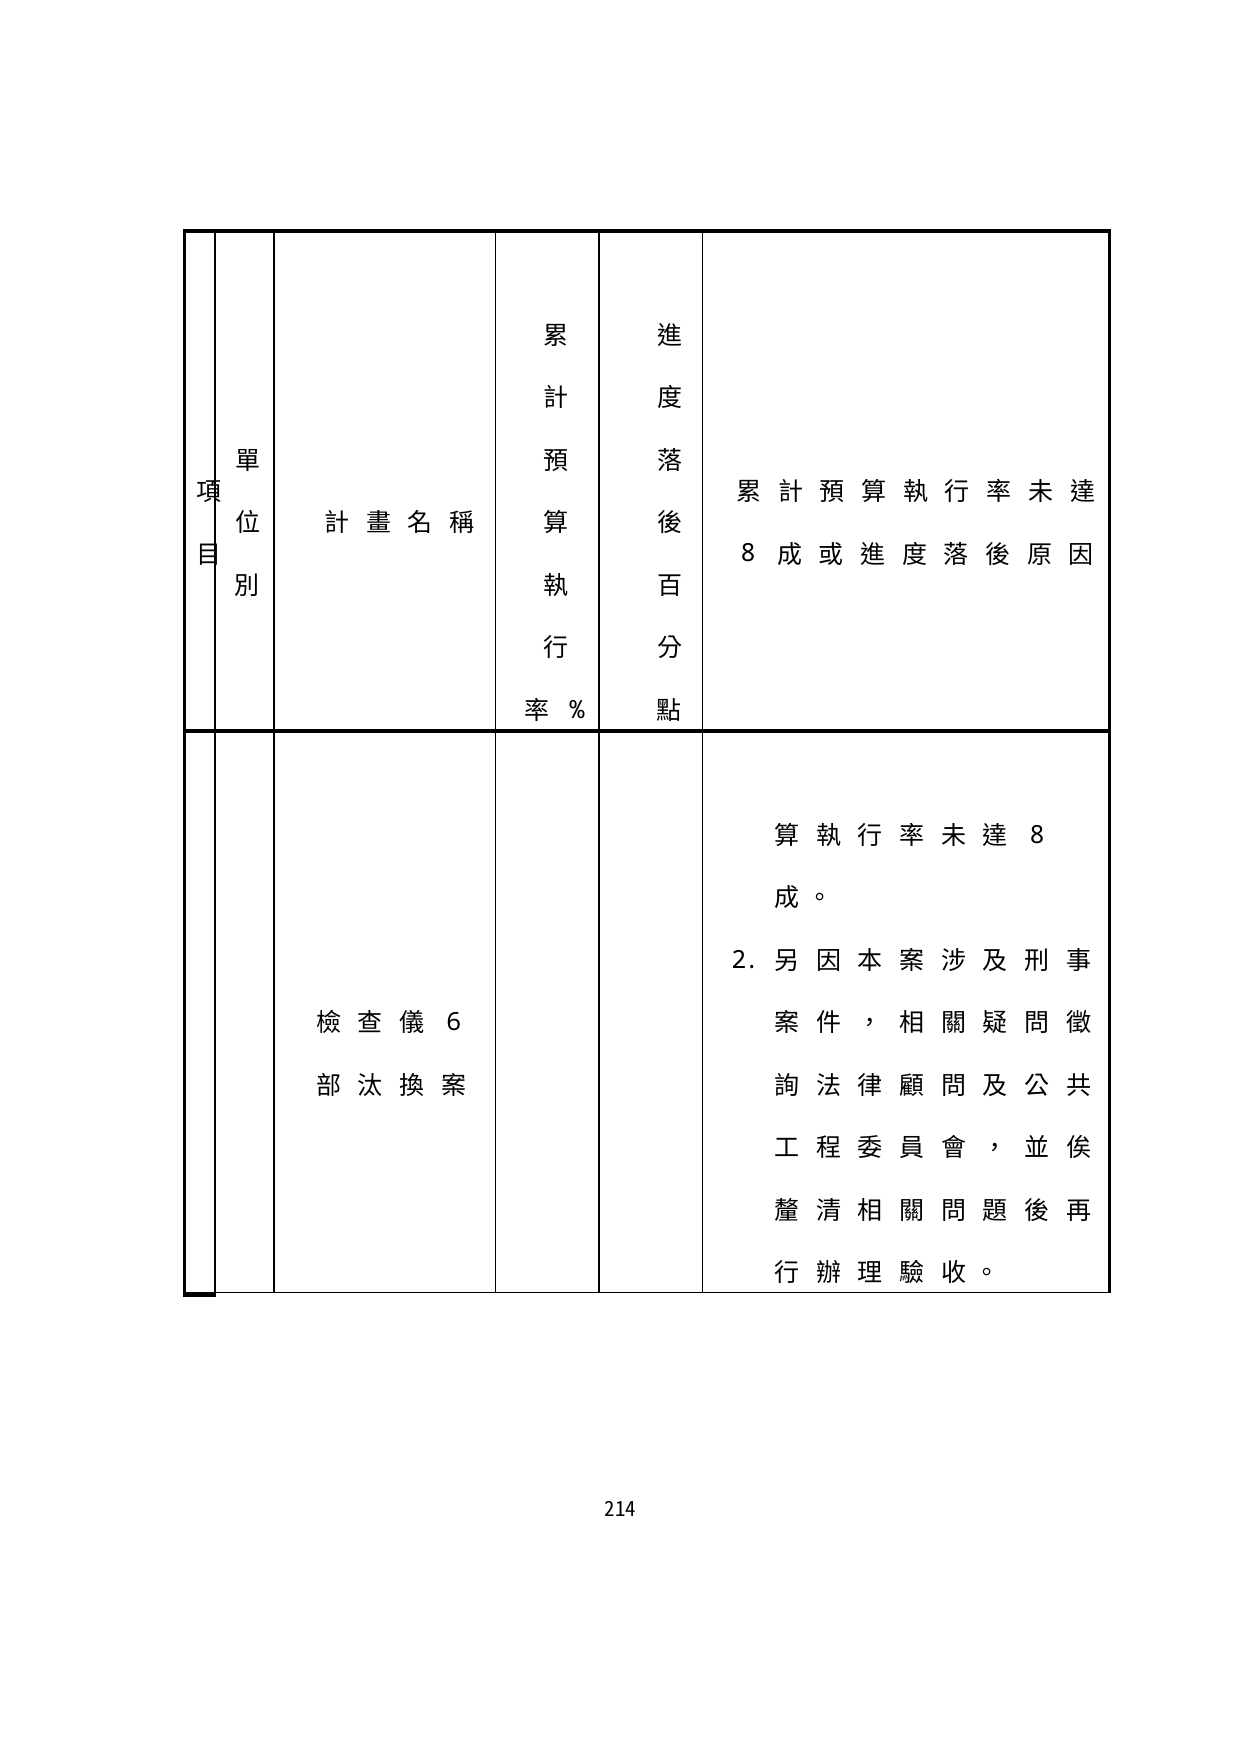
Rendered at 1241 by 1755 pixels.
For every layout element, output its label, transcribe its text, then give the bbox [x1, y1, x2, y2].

table_header 累計預算執行率未達8成或進度落後原因 [703, 233, 1108, 729]
table_cell 已屆期計畫 [186, 733, 214, 1292]
table_header 進度落後百分點 [600, 233, 702, 729]
table_header 累計預算執行率% [496, 233, 598, 729]
table_header 計畫名稱 [275, 233, 495, 729]
table_cell 算執行率未達8成。 2.另因本案涉及刑事案件，相關疑問徵詢法律顧問及公共工程委員會，並俟釐清相關問題後再行辦理驗收。 [703, 733, 1108, 1292]
table_cell 檢查儀6部汰換案 [275, 733, 495, 1292]
table_cell [496, 733, 598, 1292]
table_header 單位別 [216, 233, 273, 729]
table_cell [600, 733, 702, 1292]
table_cell [216, 733, 273, 1292]
table_header 項目 [186, 233, 214, 729]
